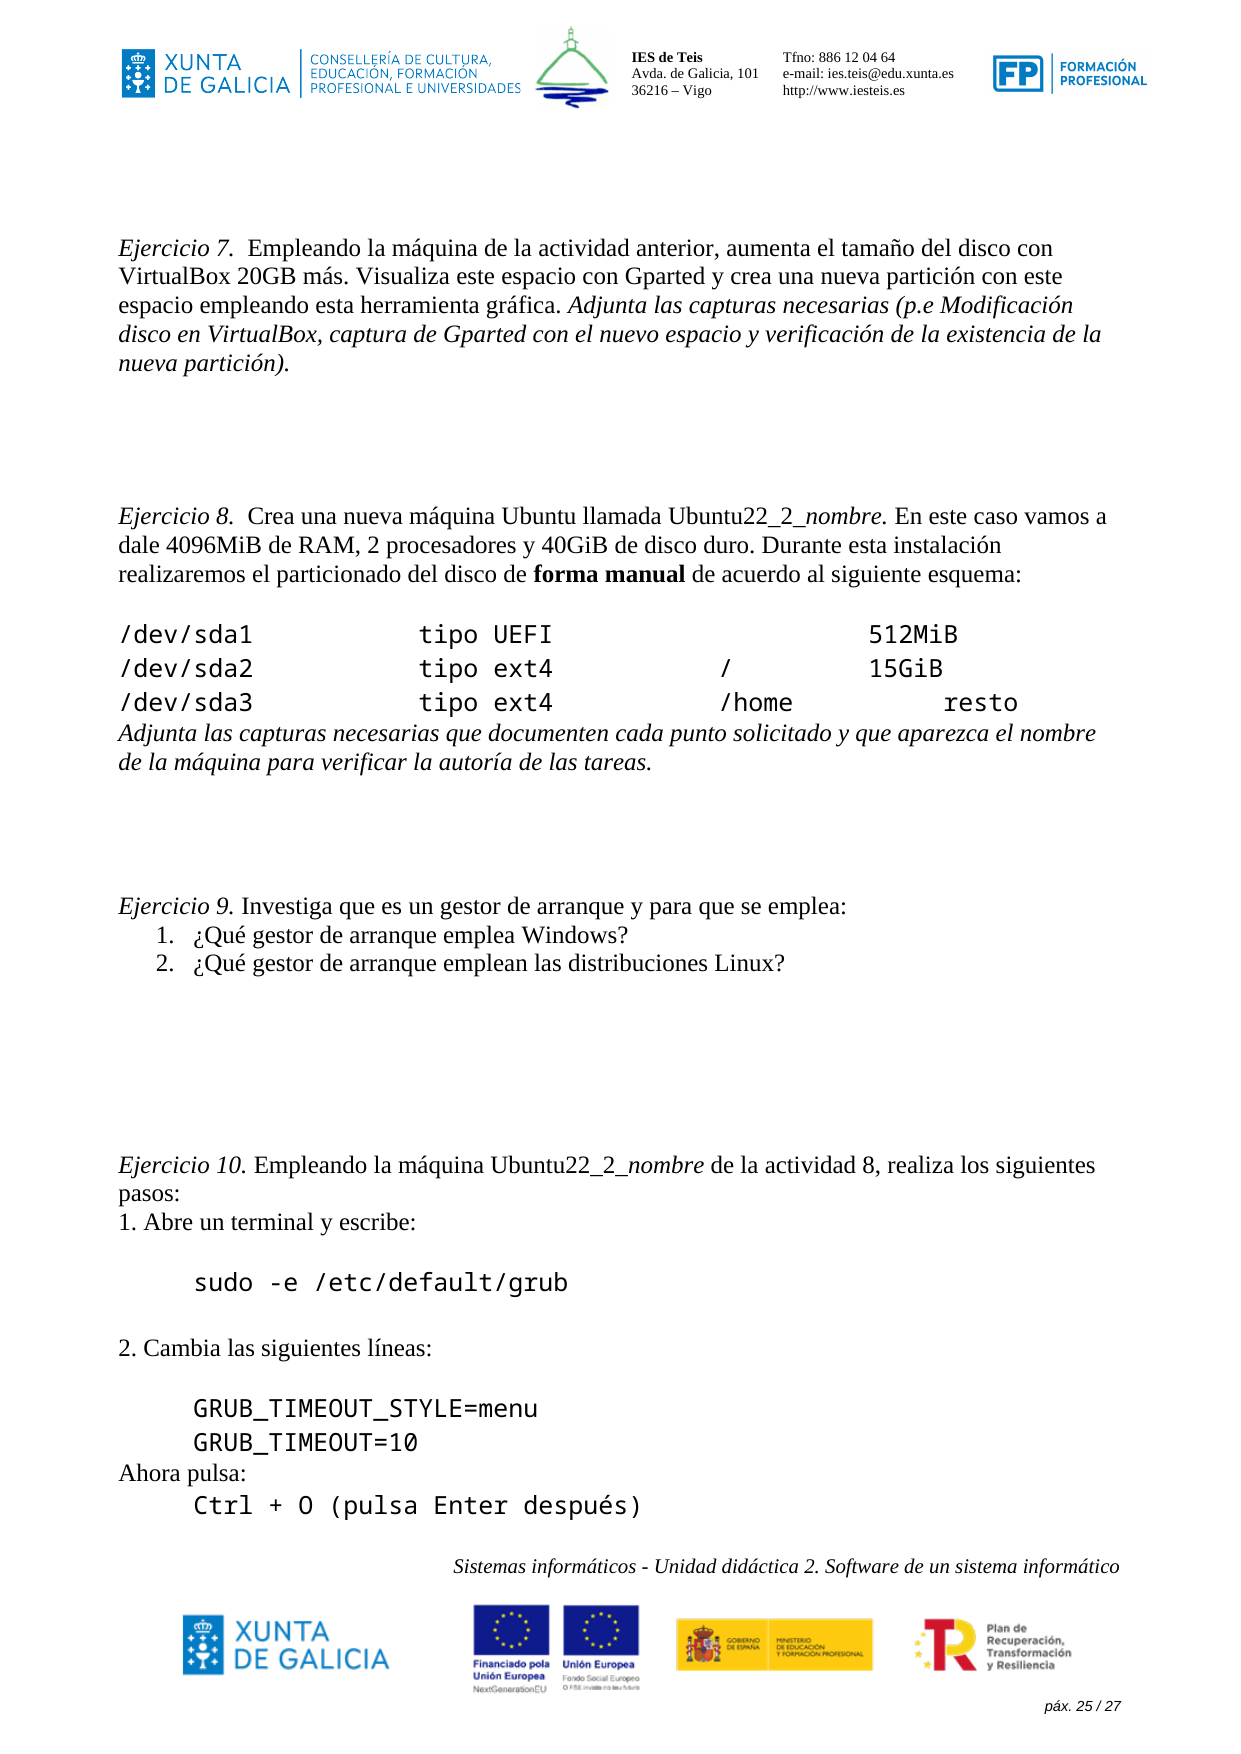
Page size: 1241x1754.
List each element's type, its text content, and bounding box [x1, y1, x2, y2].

text Ahora pulsa: [118, 1458, 1122, 1487]
list ¿Qué gestor de arranque emplea Windows? [156, 920, 1122, 948]
text GRUB_TIMEOUT=10 [118, 1424, 1122, 1458]
text GRUB_TIMEOUT_STYLE=menu [118, 1390, 1122, 1424]
text Ctrl + O (pulsa Enter después) [118, 1487, 1122, 1521]
text Adjunta las capturas necesarias que documenten cada punto solicitado y que aparezca el nombre de la máquina para verificar la autoría de las tareas. [118, 718, 1122, 776]
text /dev/sda1 tipo UEFI 512MiB [118, 616, 1122, 650]
text Ejercicio 7. Empleando la máquina de la actividad anterior, aumenta el tamaño del disco con VirtualBox 20GB más. Visualiza este espacio con Gparted y crea una nueva partición con este espacio empleando esta herramienta gráfica. Adjunta las capturas necesarias (p.e Modificación disco en VirtualBox, captura de Gparted con el nuevo espacio y verificación de la existencia de la nueva partición). [118, 233, 1122, 376]
picture [989, 50, 1153, 97]
text /dev/sda2 tipo ext4 / 15GiB [118, 650, 1122, 684]
text /dev/sda3 tipo ext4 /home resto [118, 684, 1122, 718]
text Ejercicio 9. Investiga que es un gestor de arranque y para que se emplea: [118, 891, 1122, 920]
text Ejercicio 8. Crea una nueva máquina Ubuntu llamada Ubuntu22_2_nombre. En este caso vamos a dale 4096MiB de RAM, 2 procesadores y 40GiB de disco duro. Durante esta instalación realizaremos el particionado del disco de forma manual de acuerdo al siguiente esquema: [118, 501, 1122, 588]
picture [534, 25, 611, 110]
picture [182, 1593, 1085, 1700]
picture [121, 49, 521, 98]
text Ejercicio 10. Empleando la máquina Ubuntu22_2_nombre de la actividad 8, realiza los siguientes pasos: [118, 1150, 1122, 1207]
text 1. Abre un terminal y escribe: [118, 1207, 1122, 1236]
text sudo -e /etc/default/grub [118, 1265, 1122, 1299]
list ¿Qué gestor de arranque emplean las distribuciones Linux? [156, 948, 1122, 977]
text 2. Cambia las siguientes líneas: [118, 1333, 1122, 1362]
